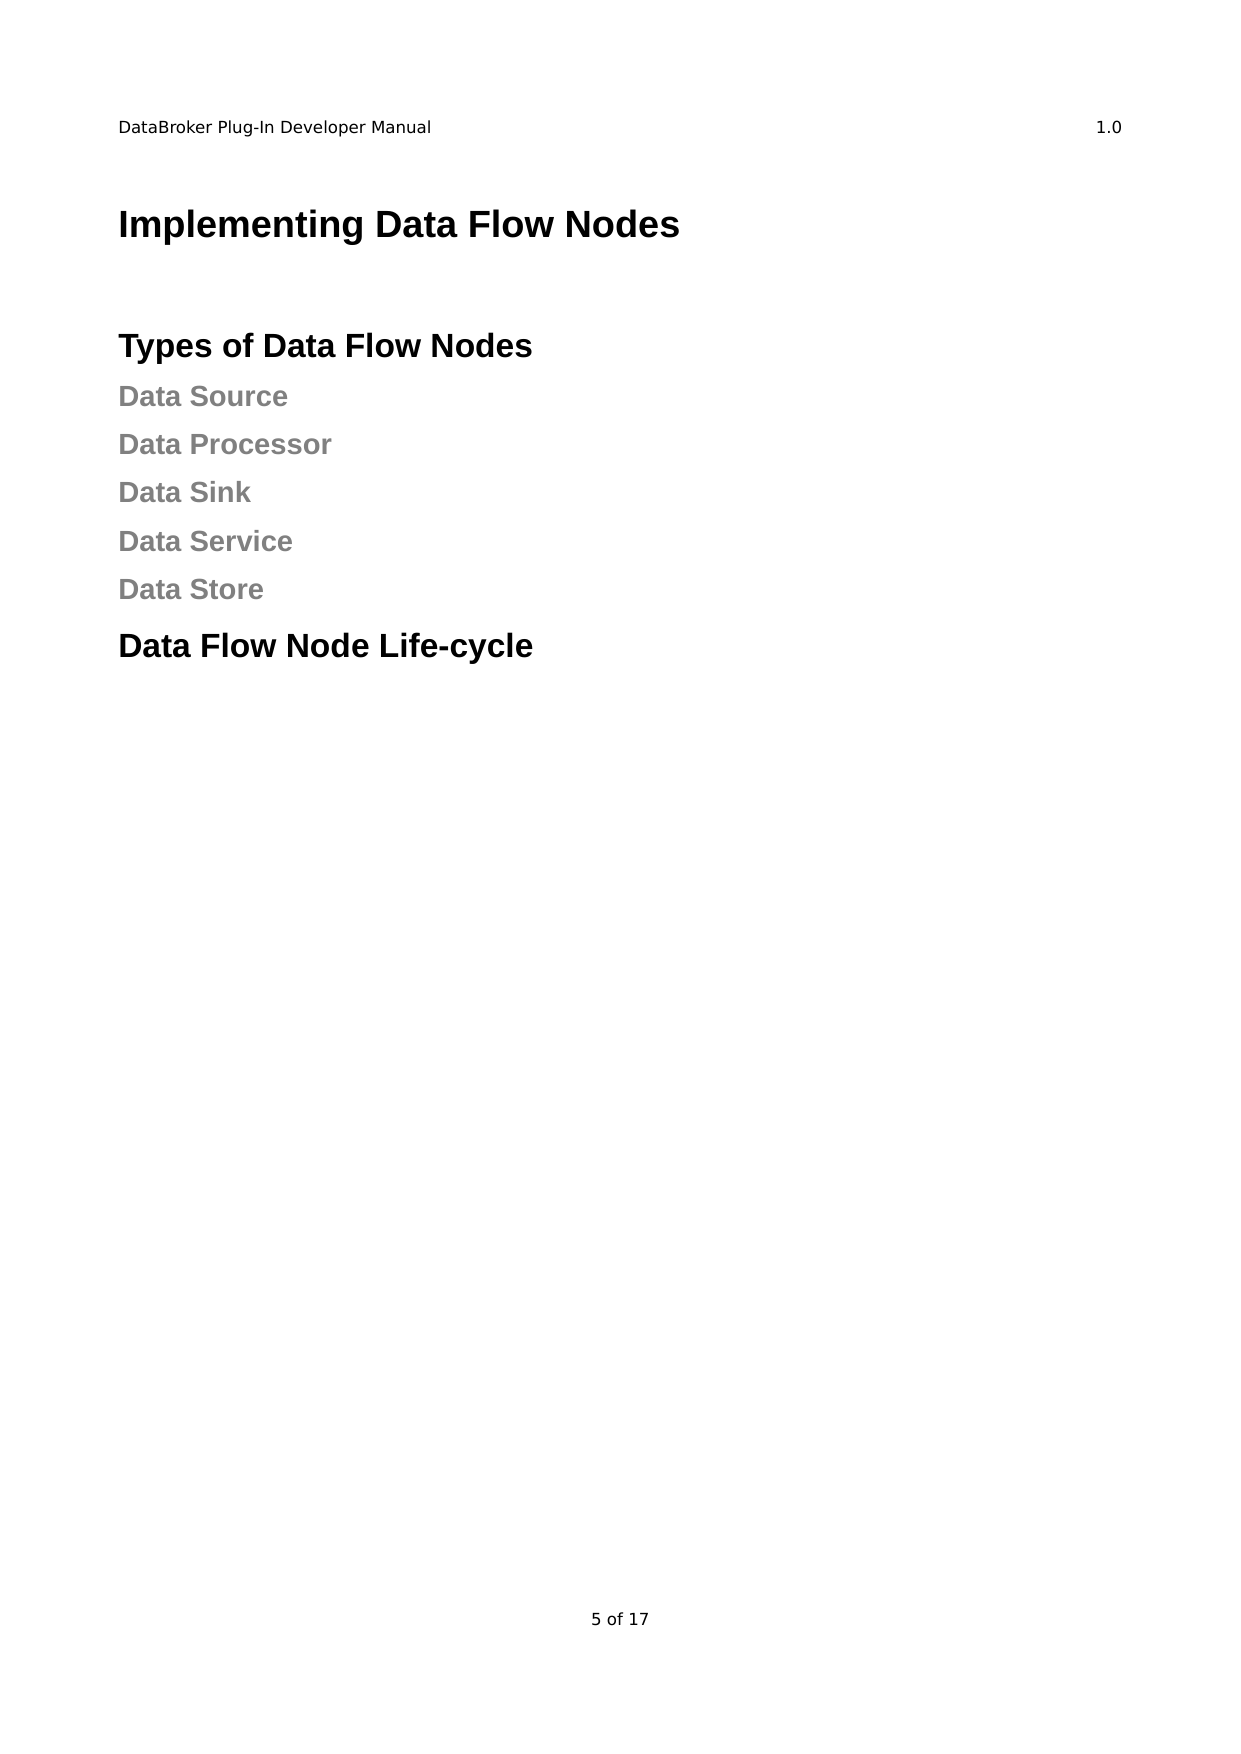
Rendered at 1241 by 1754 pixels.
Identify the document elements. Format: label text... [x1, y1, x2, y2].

subtitle Data Processor [118, 427, 1122, 461]
subtitle Data Store [118, 572, 1122, 605]
subtitle Implementing Data Flow Nodes [118, 202, 1122, 246]
subtitle Data Source [118, 379, 1122, 413]
subtitle Data Sink [118, 476, 1122, 509]
subtitle Data Flow Node Life-cycle [118, 626, 1122, 665]
subtitle Data Service [118, 524, 1122, 557]
subtitle Types of Data Flow Nodes [118, 326, 1122, 365]
